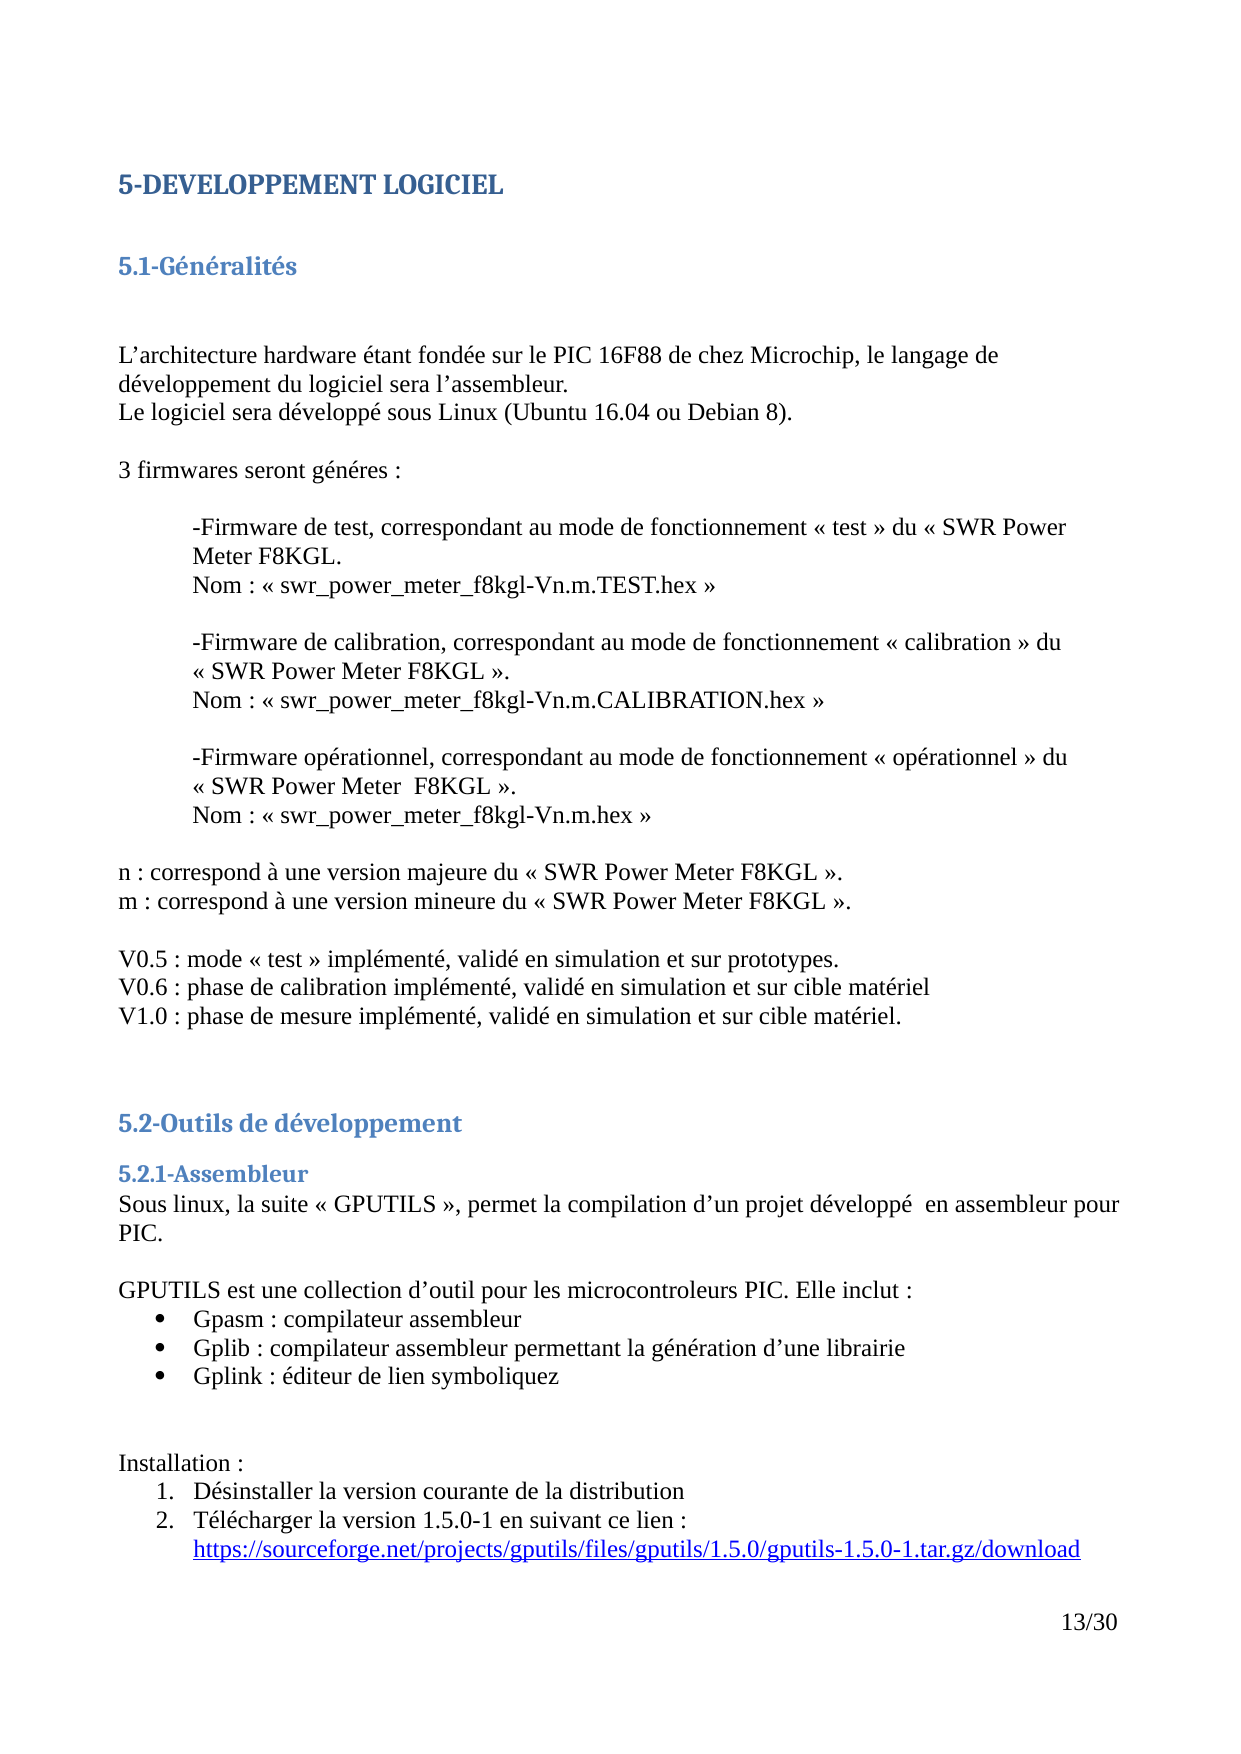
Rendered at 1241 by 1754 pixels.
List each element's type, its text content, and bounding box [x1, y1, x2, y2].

list Gplink : éditeur de lien symboliquez [156, 1361, 1122, 1390]
text Nom : « swr_power_meter_f8kgl-Vn.m.TEST.hex » [118, 570, 1122, 599]
subtitle 5.2-Outils de développement [118, 1108, 1122, 1139]
text 3 firmwares seront généres : [118, 455, 1122, 484]
text n : correspond à une version majeure du « SWR Power Meter F8KGL ». [118, 857, 1122, 886]
text Installation : [118, 1448, 1122, 1476]
text Nom : « swr_power_meter_f8kgl-Vn.m.CALIBRATION.hex » [118, 685, 1122, 714]
list Gplib : compilateur assembleur permettant la génération d’une librairie [156, 1333, 1122, 1361]
list Désinstaller la version courante de la distribution [156, 1476, 1122, 1505]
list Gpasm : compilateur assembleur [156, 1304, 1122, 1333]
text m : correspond à une version mineure du « SWR Power Meter F8KGL ». [118, 886, 1122, 915]
text -Firmware de test, correspondant au mode de fonctionnement « test » du « SWR Power Meter F8KGL. [118, 512, 1122, 570]
text Sous linux, la suite « GPUTILS », permet la compilation d’un projet développé en assembleur pour PIC. [118, 1189, 1122, 1246]
subtitle 5.2.1-Assembleur [118, 1160, 1122, 1189]
text -Firmware de calibration, correspondant au mode de fonctionnement « calibration » du « SWR Power Meter F8KGL ». [118, 627, 1122, 685]
text Nom : « swr_power_meter_f8kgl-Vn.m.hex » [118, 800, 1122, 829]
text GPUTILS est une collection d’outil pour les microcontroleurs PIC. Elle inclut : [118, 1275, 1122, 1304]
text V0.5 : mode « test » implémenté, validé en simulation et sur prototypes. [118, 944, 1122, 972]
subtitle 5.1-Généralités [118, 251, 1122, 282]
text Le logiciel sera développé sous Linux (Ubuntu 16.04 ou Debian 8). [118, 397, 1122, 426]
subtitle 5-DEVELOPPEMENT LOGICIEL [118, 168, 1122, 202]
text V1.0 : phase de mesure implémenté, validé en simulation et sur cible matériel. [118, 1001, 1122, 1030]
text V0.6 : phase de calibration implémenté, validé en simulation et sur cible matériel [118, 972, 1122, 1001]
list Télécharger la version 1.5.0-1 en suivant ce lien : https://sourceforge.net/projects/gputils/files/gputils/1.5.0/gputils-1.5.0-1.tar.gz/download [156, 1505, 1122, 1563]
text -Firmware opérationnel, correspondant au mode de fonctionnement « opérationnel » du « SWR Power Meter F8KGL ». [118, 742, 1122, 800]
text L’architecture hardware étant fondée sur le PIC 16F88 de chez Microchip, le langage de développement du logiciel sera l’assembleur. [118, 340, 1122, 397]
